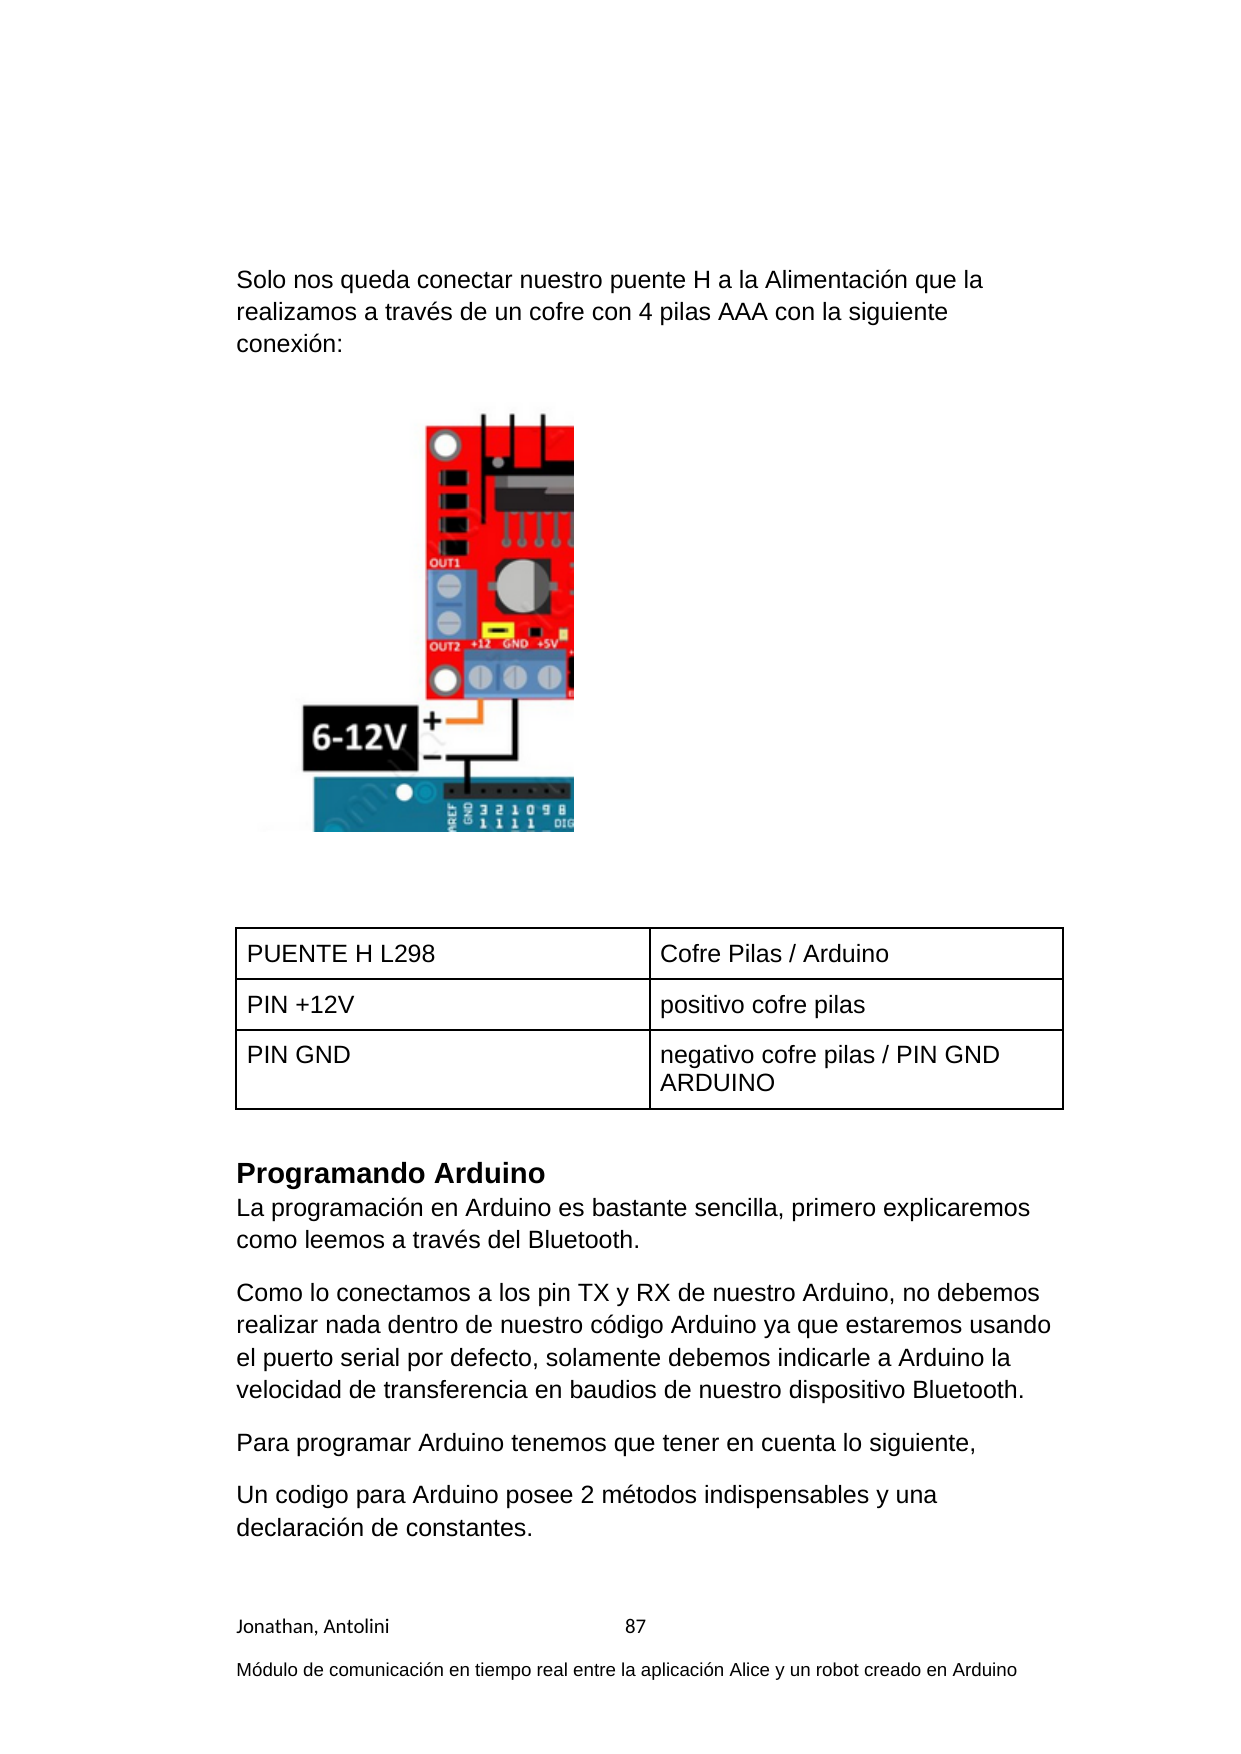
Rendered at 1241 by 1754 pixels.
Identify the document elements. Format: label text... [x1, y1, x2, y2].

text Un codigo para Arduino posee 2 métodos indispensables y una declaración de constantes. [236, 1481, 1063, 1541]
table_cell PIN +12V [237, 980, 649, 1029]
text La programación en Arduino es bastante sencilla, primero explicaremos como leemos a través del Bluetooth. [236, 1194, 1063, 1254]
text Como lo conectamos a los pin TX y RX de nuestro Arduino, no debemos realizar nada dentro de nuestro código Arduino ya que estaremos usando el puerto serial por defecto, solamente debemos indicarle a Arduino la velocidad de transferencia en baudios de nuestro dispositivo Bluetooth. [236, 1279, 1063, 1403]
subtitle Programando Arduino [236, 1157, 1063, 1189]
text Para programar Arduino tenemos que tener en cuenta lo siguiente, [236, 1428, 1063, 1456]
picture [255, 401, 574, 832]
table_cell negativo cofre pilas / PIN GND ARDUINO [651, 1031, 1062, 1108]
table_cell PIN GND [237, 1031, 649, 1108]
table_header PUENTE H L298 [237, 929, 649, 978]
table_header Cofre Pilas / Arduino [651, 929, 1062, 978]
text Solo nos queda conectar nuestro puente H a la Alimentación que la realizamos a través de un cofre con 4 pilas AAA con la siguiente conexión: [236, 266, 1063, 358]
table_cell positivo cofre pilas [651, 980, 1062, 1029]
